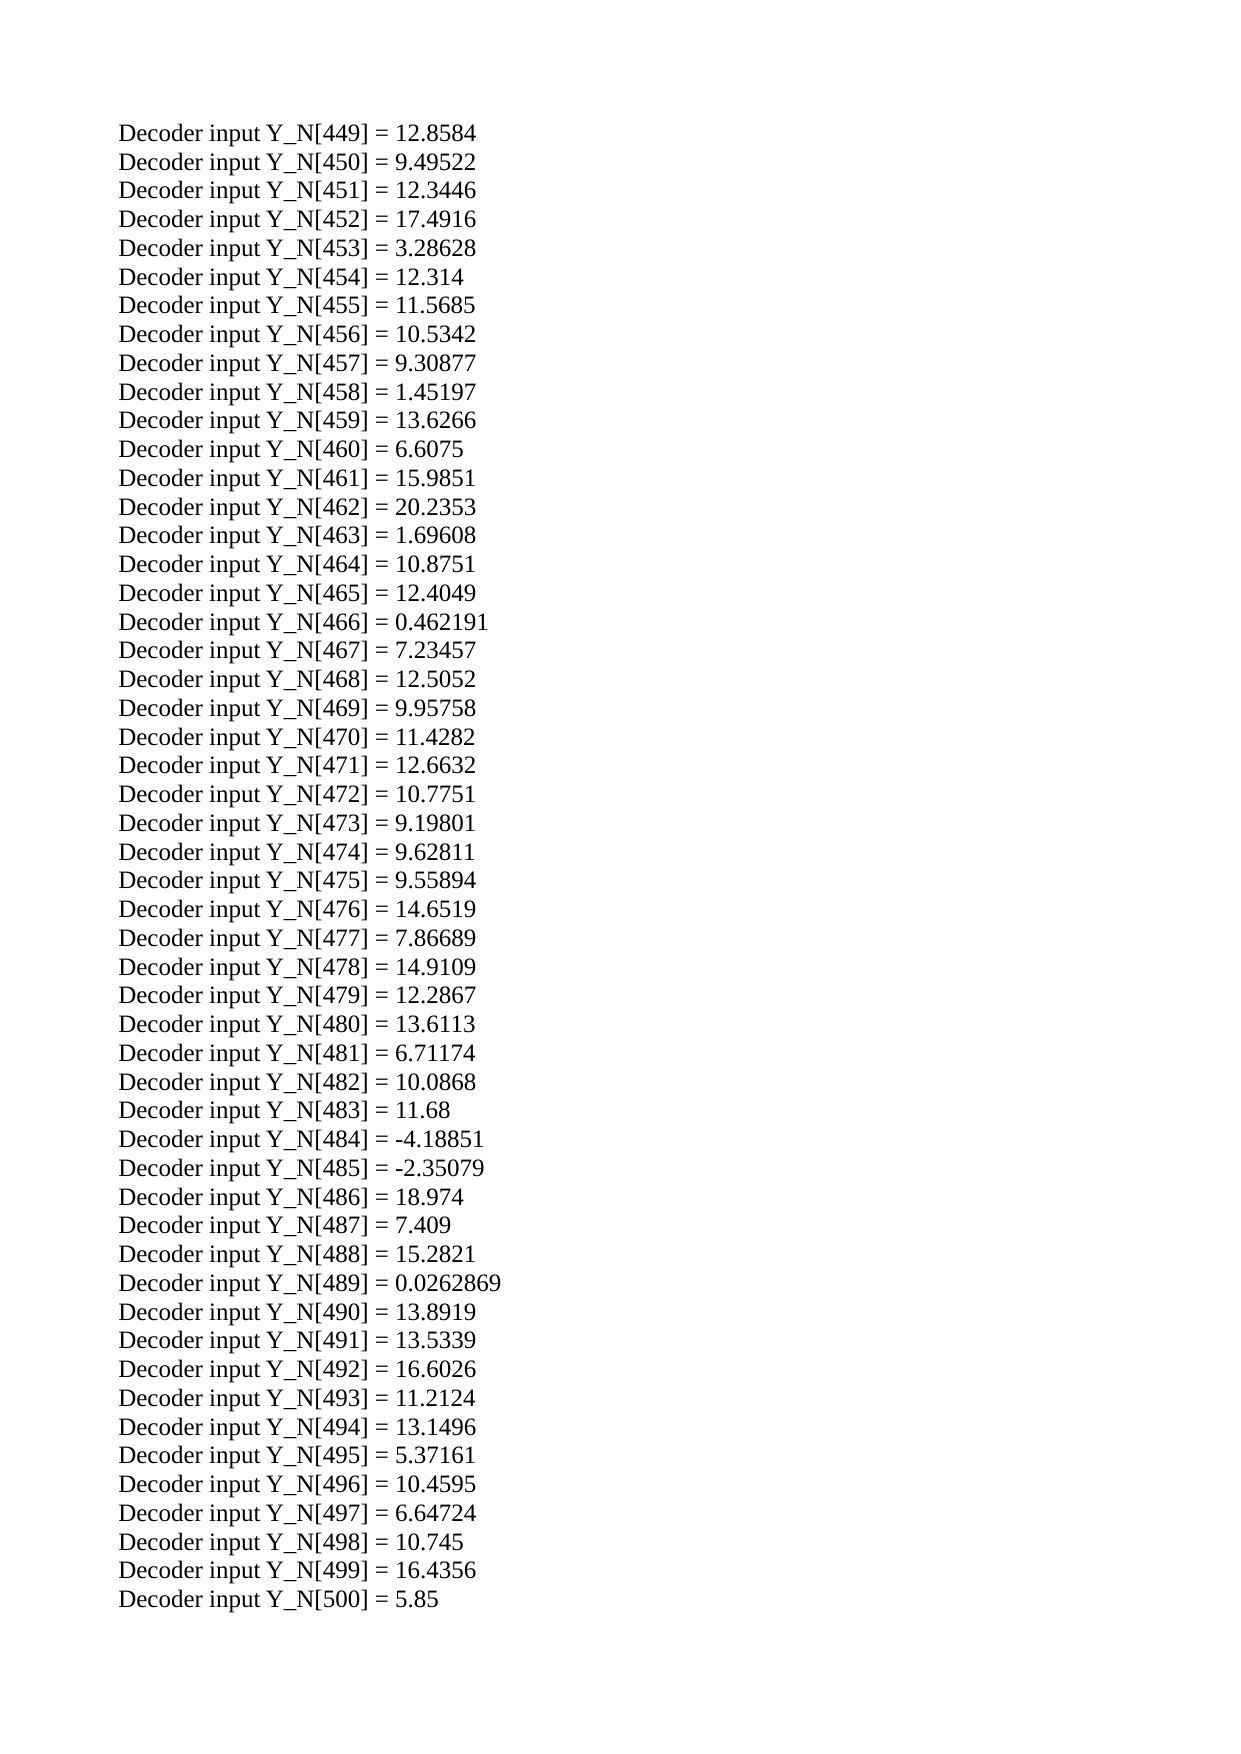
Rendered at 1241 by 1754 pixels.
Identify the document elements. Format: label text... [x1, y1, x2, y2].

text Decoder input Y_N[468] = 12.5052 [118, 664, 1122, 693]
text Decoder input Y_N[458] = 1.45197 [118, 377, 1122, 406]
text Decoder input Y_N[483] = 11.68 [118, 1096, 1122, 1124]
text Decoder input Y_N[488] = 15.2821 [118, 1239, 1122, 1268]
text Decoder input Y_N[469] = 9.95758 [118, 693, 1122, 722]
text Decoder input Y_N[472] = 10.7751 [118, 779, 1122, 808]
text Decoder input Y_N[482] = 10.0868 [118, 1067, 1122, 1096]
text Decoder input Y_N[466] = 0.462191 [118, 607, 1122, 636]
text Decoder input Y_N[495] = 5.37161 [118, 1441, 1122, 1469]
text Decoder input Y_N[473] = 9.19801 [118, 808, 1122, 837]
text Decoder input Y_N[461] = 15.9851 [118, 463, 1122, 492]
text Decoder input Y_N[478] = 14.9109 [118, 952, 1122, 981]
text Decoder input Y_N[484] = -4.18851 [118, 1124, 1122, 1153]
text Decoder input Y_N[460] = 6.6075 [118, 434, 1122, 463]
text Decoder input Y_N[480] = 13.6113 [118, 1009, 1122, 1038]
text Decoder input Y_N[454] = 12.314 [118, 262, 1122, 291]
text Decoder input Y_N[457] = 9.30877 [118, 348, 1122, 377]
text Decoder input Y_N[486] = 18.974 [118, 1182, 1122, 1211]
text Decoder input Y_N[479] = 12.2867 [118, 981, 1122, 1009]
text Decoder input Y_N[451] = 12.3446 [118, 176, 1122, 204]
text Decoder input Y_N[490] = 13.8919 [118, 1297, 1122, 1326]
text Decoder input Y_N[491] = 13.5339 [118, 1326, 1122, 1354]
text Decoder input Y_N[489] = 0.0262869 [118, 1268, 1122, 1297]
text Decoder input Y_N[452] = 17.4916 [118, 204, 1122, 233]
text Decoder input Y_N[455] = 11.5685 [118, 291, 1122, 319]
text Decoder input Y_N[453] = 3.28628 [118, 233, 1122, 262]
text Decoder input Y_N[463] = 1.69608 [118, 521, 1122, 549]
text Decoder input Y_N[493] = 11.2124 [118, 1383, 1122, 1412]
text Decoder input Y_N[449] = 12.8584 [118, 118, 1122, 147]
text Decoder input Y_N[496] = 10.4595 [118, 1469, 1122, 1498]
text Decoder input Y_N[456] = 10.5342 [118, 319, 1122, 348]
text Decoder input Y_N[477] = 7.86689 [118, 923, 1122, 952]
text Decoder input Y_N[500] = 5.85 [118, 1584, 1122, 1613]
text Decoder input Y_N[487] = 7.409 [118, 1211, 1122, 1239]
text Decoder input Y_N[459] = 13.6266 [118, 406, 1122, 434]
text Decoder input Y_N[476] = 14.6519 [118, 894, 1122, 923]
text Decoder input Y_N[474] = 9.62811 [118, 837, 1122, 866]
text Decoder input Y_N[494] = 13.1496 [118, 1412, 1122, 1441]
text Decoder input Y_N[497] = 6.64724 [118, 1498, 1122, 1527]
text Decoder input Y_N[492] = 16.6026 [118, 1354, 1122, 1383]
text Decoder input Y_N[498] = 10.745 [118, 1527, 1122, 1556]
text Decoder input Y_N[465] = 12.4049 [118, 578, 1122, 607]
text Decoder input Y_N[471] = 12.6632 [118, 751, 1122, 779]
text Decoder input Y_N[462] = 20.2353 [118, 492, 1122, 521]
text Decoder input Y_N[485] = -2.35079 [118, 1153, 1122, 1182]
text Decoder input Y_N[481] = 6.71174 [118, 1038, 1122, 1067]
text Decoder input Y_N[475] = 9.55894 [118, 866, 1122, 894]
text Decoder input Y_N[450] = 9.49522 [118, 147, 1122, 176]
text Decoder input Y_N[470] = 11.4282 [118, 722, 1122, 751]
text Decoder input Y_N[464] = 10.8751 [118, 549, 1122, 578]
text Decoder input Y_N[499] = 16.4356 [118, 1556, 1122, 1584]
text Decoder input Y_N[467] = 7.23457 [118, 636, 1122, 664]
